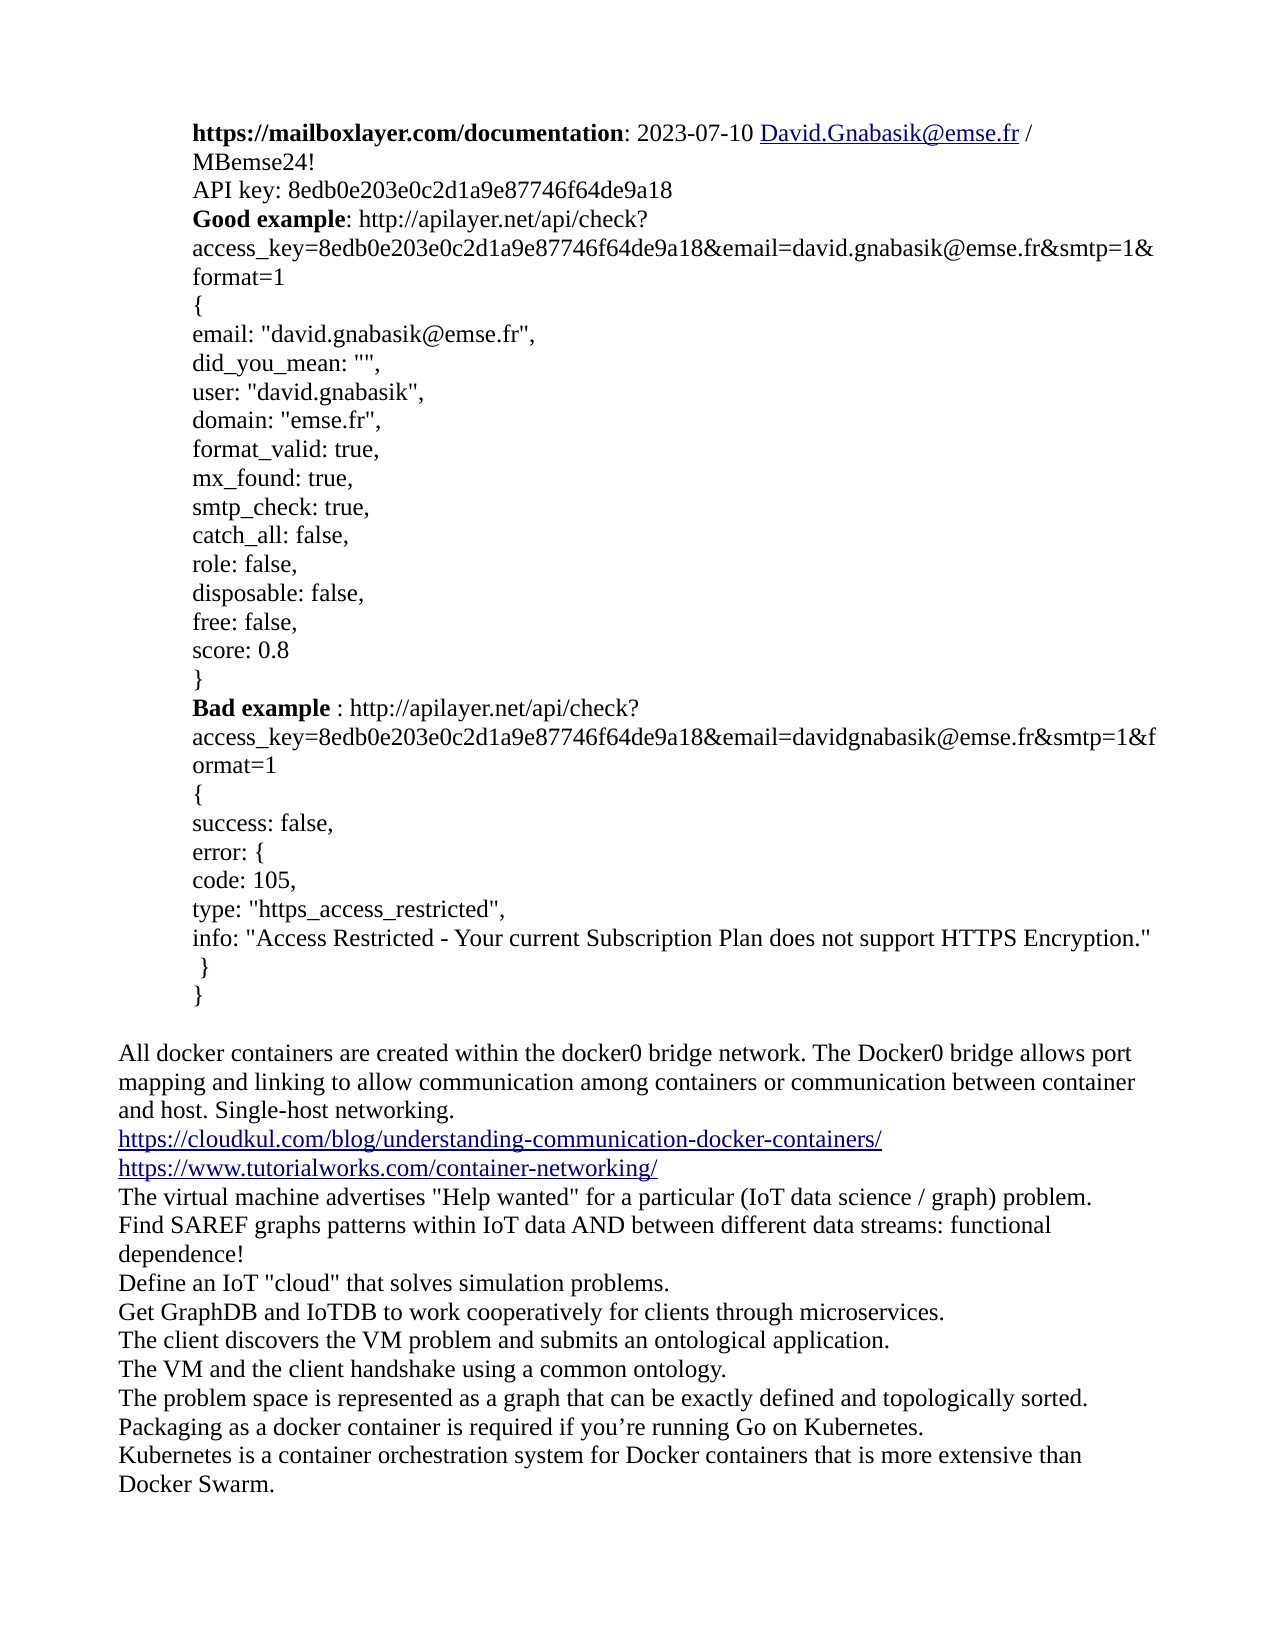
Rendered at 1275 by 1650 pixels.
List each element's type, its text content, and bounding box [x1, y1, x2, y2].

text Get GraphDB and IoTDB to work cooperatively for clients through microservices. [118, 1297, 1157, 1326]
text catch_all: false, [192, 521, 1157, 549]
text email: "david.gnabasik@emse.fr", [192, 319, 1157, 348]
text error: { [192, 837, 1157, 866]
text code: 105, [192, 866, 1157, 894]
text https://www.tutorialworks.com/container-networking/ [118, 1153, 1157, 1182]
text Packaging as a docker container is required if you’re running Go on Kubernetes. [118, 1412, 1157, 1441]
text domain: "emse.fr", [192, 406, 1157, 434]
text score: 0.8 [192, 636, 1157, 664]
text The problem space is represented as a graph that can be exactly defined and topologically sorted. [118, 1383, 1157, 1412]
text Find SAREF graphs patterns within IoT data AND between different data streams: functional dependence! [118, 1211, 1157, 1268]
text The virtual machine advertises "Help wanted" for a particular (IoT data science / graph) problem. [118, 1182, 1157, 1211]
text { [192, 291, 1157, 319]
text The VM and the client handshake using a common ontology. [118, 1354, 1157, 1383]
text https://cloudkul.com/blog/understanding-communication-docker-containers/ [118, 1124, 1157, 1153]
text user: "david.gnabasik", [192, 377, 1157, 406]
text success: false, [192, 808, 1157, 837]
text disposable: false, [192, 578, 1157, 607]
text { [192, 779, 1157, 808]
text did_you_mean: "", [192, 348, 1157, 377]
text free: false, [192, 607, 1157, 636]
text type: "https_access_restricted", [192, 894, 1157, 923]
text All docker containers are created within the docker0 bridge network. The Docker0 bridge allows port mapping and linking to allow communication among containers or communication between container and host. Single-host networking. [118, 1038, 1157, 1124]
text Define an IoT "cloud" that solves simulation problems. [118, 1268, 1157, 1297]
text } [192, 981, 1157, 1009]
text Good example: http://apilayer.net/api/check?access_key=8edb0e203e0c2d1a9e87746f64de9a18&email=david.gnabasik@emse.fr&smtp=1&format=1 [192, 204, 1157, 291]
text } [192, 952, 1157, 981]
text https://mailboxlayer.com/documentation: 2023-07-10 David.Gnabasik@emse.fr / MBemse24! API key: 8edb0e203e0c2d1a9e87746f64de9a18 [192, 118, 1157, 204]
text smtp_check: true, [192, 492, 1157, 521]
text role: false, [192, 549, 1157, 578]
text info: "Access Restricted - Your current Subscription Plan does not support HTTPS Encryption." [192, 923, 1157, 952]
text Bad example : http://apilayer.net/api/check?access_key=8edb0e203e0c2d1a9e87746f64de9a18&email=davidgnabasik@emse.fr&smtp=1&format=1 [192, 693, 1157, 779]
text Kubernetes is a container orchestration system for Docker containers that is more extensive than Docker Swarm. [118, 1441, 1157, 1498]
text format_valid: true, [192, 434, 1157, 463]
text } [192, 664, 1157, 693]
text mx_found: true, [192, 463, 1157, 492]
text The client discovers the VM problem and submits an ontological application. [118, 1326, 1157, 1354]
